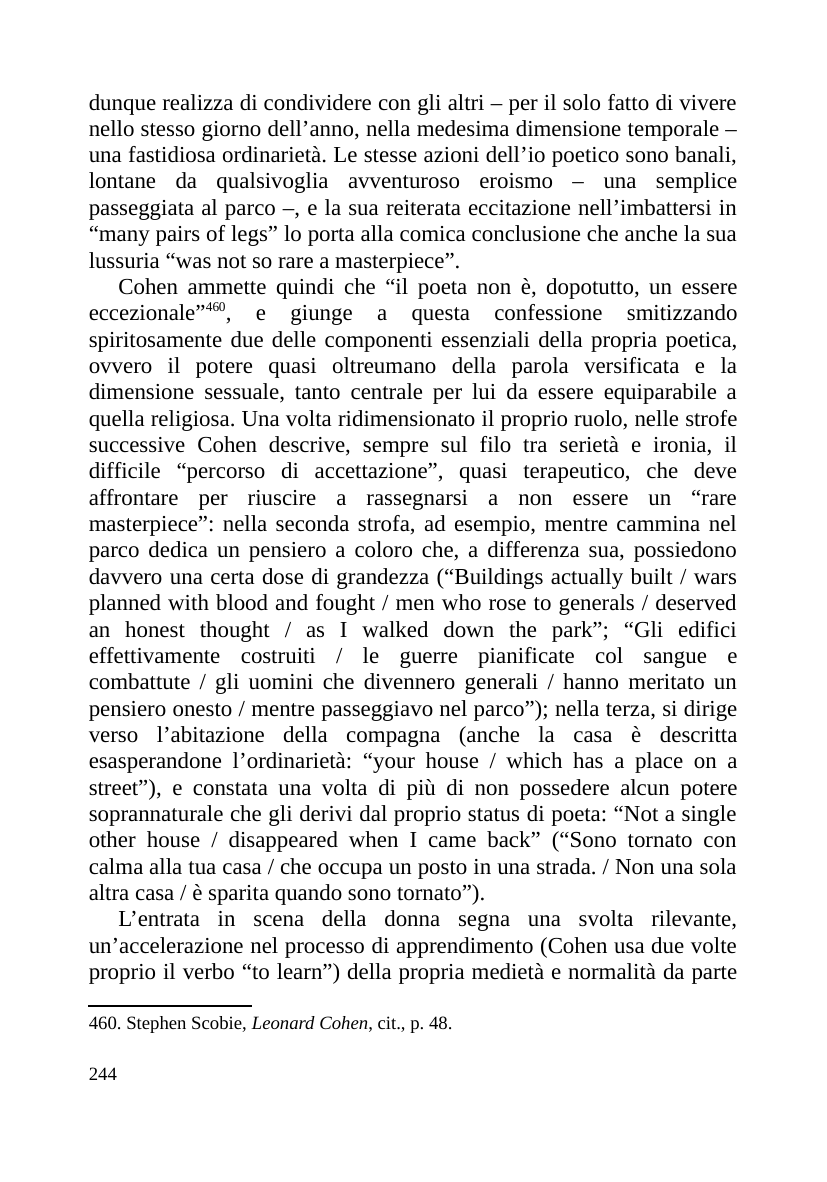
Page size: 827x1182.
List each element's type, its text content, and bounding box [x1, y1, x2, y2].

text Stephen Scobie, Leonard Cohen, cit., p. 48. [88, 1012, 738, 1034]
text dunque realizza di condividere con gli altri – per il solo fatto di vivere nello stesso giorno dell’anno, nella medesima dimensione temporale – una fastidiosa ordinarietà. Le stesse azioni dell’io poetico sono banali, lontane da qualsivoglia avventuroso eroismo – una semplice passeggiata al parco –, e la sua reiterata eccitazione nell’imbattersi in “many pairs of legs” lo porta alla comica conclusione che anche la sua lussuria “was not so rare a masterpiece”. [88, 88, 738, 273]
text L’entrata in scena della donna segna una svolta rilevante, un’accelerazione nel processo di apprendimento (Cohen usa due volte proprio il verbo “to learn”) della propria medietà e normalità da parte [88, 906, 738, 984]
text Cohen ammette quindi che “il poeta non è, dopotutto, un essere eccezionale”, e giunge a questa confessione smitizzando spiritosamente due delle componenti essenziali della propria poetica, ovvero il potere quasi oltreumano della parola versificata e la dimensione sessuale, tanto centrale per lui da essere equiparabile a quella religiosa. Una volta ridimensionato il proprio ruolo, nelle strofe successive Cohen descrive, sempre sul filo tra serietà e ironia, il difficile “percorso di accettazione”, quasi terapeutico, che deve affrontare per riuscire a rassegnarsi a non essere un “rare masterpiece”: nella seconda strofa, ad esempio, mentre cammina nel parco dedica un pensiero a coloro che, a differenza sua, possiedono davvero una certa dose di grandezza (“Buildings actually built / wars planned with blood and fought / men who rose to generals / deserved an honest thought / as I walked down the park”; “Gli edifici effettivamente costruiti / le guerre pianificate col sangue e combattute / gli uomini che divennero generali / hanno meritato un pensiero onesto / mentre passeggiavo nel parco”); nella terza, si dirige verso l’abitazione della compagna (anche la casa è descritta esasperandone l’ordinarietà: “your house / which has a place on a street”), e constata una volta di più di non possedere alcun potere soprannaturale che gli derivi dal proprio status di poeta: “Not a single other house / disappeared when I came back” (“Sono tornato con calma alla tua casa / che occupa un posto in una strada. / Non una sola altra casa / è sparita quando sono tornato”). [88, 273, 738, 906]
